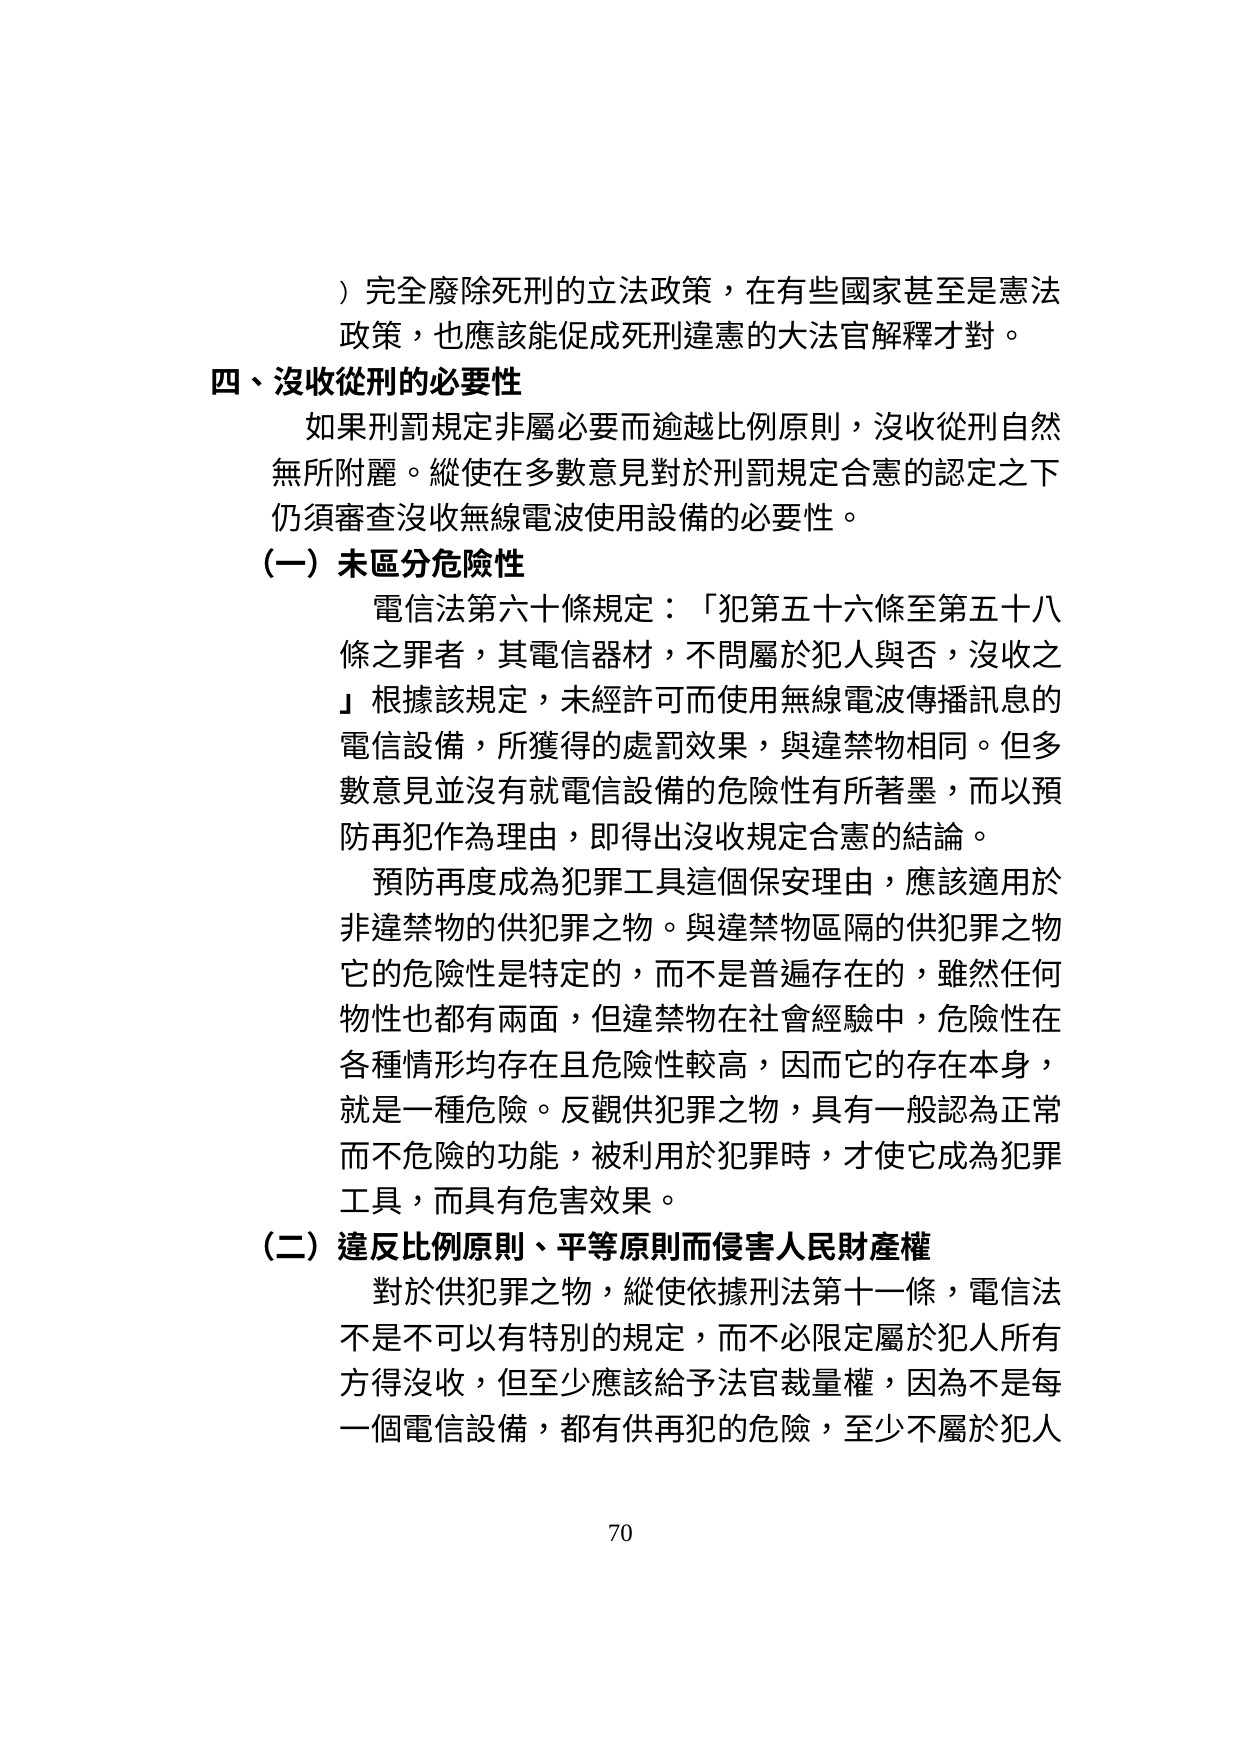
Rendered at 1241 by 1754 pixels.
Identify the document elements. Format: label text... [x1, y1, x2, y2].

text 電信法第六十條規定：「犯第五十六條至第五十八條之罪者，其電信器材，不問屬於犯人與否，沒收之。」根據該規定，未經許可而使用無線電波傳播訊息的電信設備，所獲得的處罰效果，與違禁物相同。但多數意見並沒有就電信設備的危險性有所著墨，而以預防再犯作為理由，即得出沒收規定合憲的結論。 [339, 584, 1063, 858]
text （二）違反比例原則、平等原則而侵害人民財產權 [244, 1222, 1063, 1267]
text 對於供犯罪之物，縱使依據刑法第十一條，電信法不是不可以有特別的規定，而不必限定屬於犯人所有方得沒收，但至少應該給予法官裁量權，因為不是每一個電信設備，都有供再犯的危險，至少不屬於犯人 [339, 1267, 1063, 1449]
text 如果刑罰規定非屬必要而逾越比例原則，沒收從刑自然無所附麗。縱使在多數意見對於刑罰規定合憲的認定之下，仍須審查沒收無線電波使用設備的必要性。 [272, 402, 1063, 539]
text 預防再度成為犯罪工具這個保安理由，應該適用於非違禁物的供犯罪之物。與違禁物區隔的供犯罪之物，它的危險性是特定的，而不是普遍存在的，雖然任何物性也都有兩面，但違禁物在社會經驗中，危險性在各種情形均存在且危險性較高，因而它的存在本身，就是一種危險。反觀供犯罪之物，具有一般認為正常而不危險的功能，被利用於犯罪時，才使它成為犯罪工具，而具有危害效果。 [339, 858, 1063, 1222]
text 四、沒收從刑的必要性 [210, 357, 1063, 402]
text （一）未區分危險性 [244, 539, 1063, 584]
text ）完全廢除死刑的立法政策，在有些國家甚至是憲法政策，也應該能促成死刑違憲的大法官解釋才對。 [339, 266, 1063, 357]
